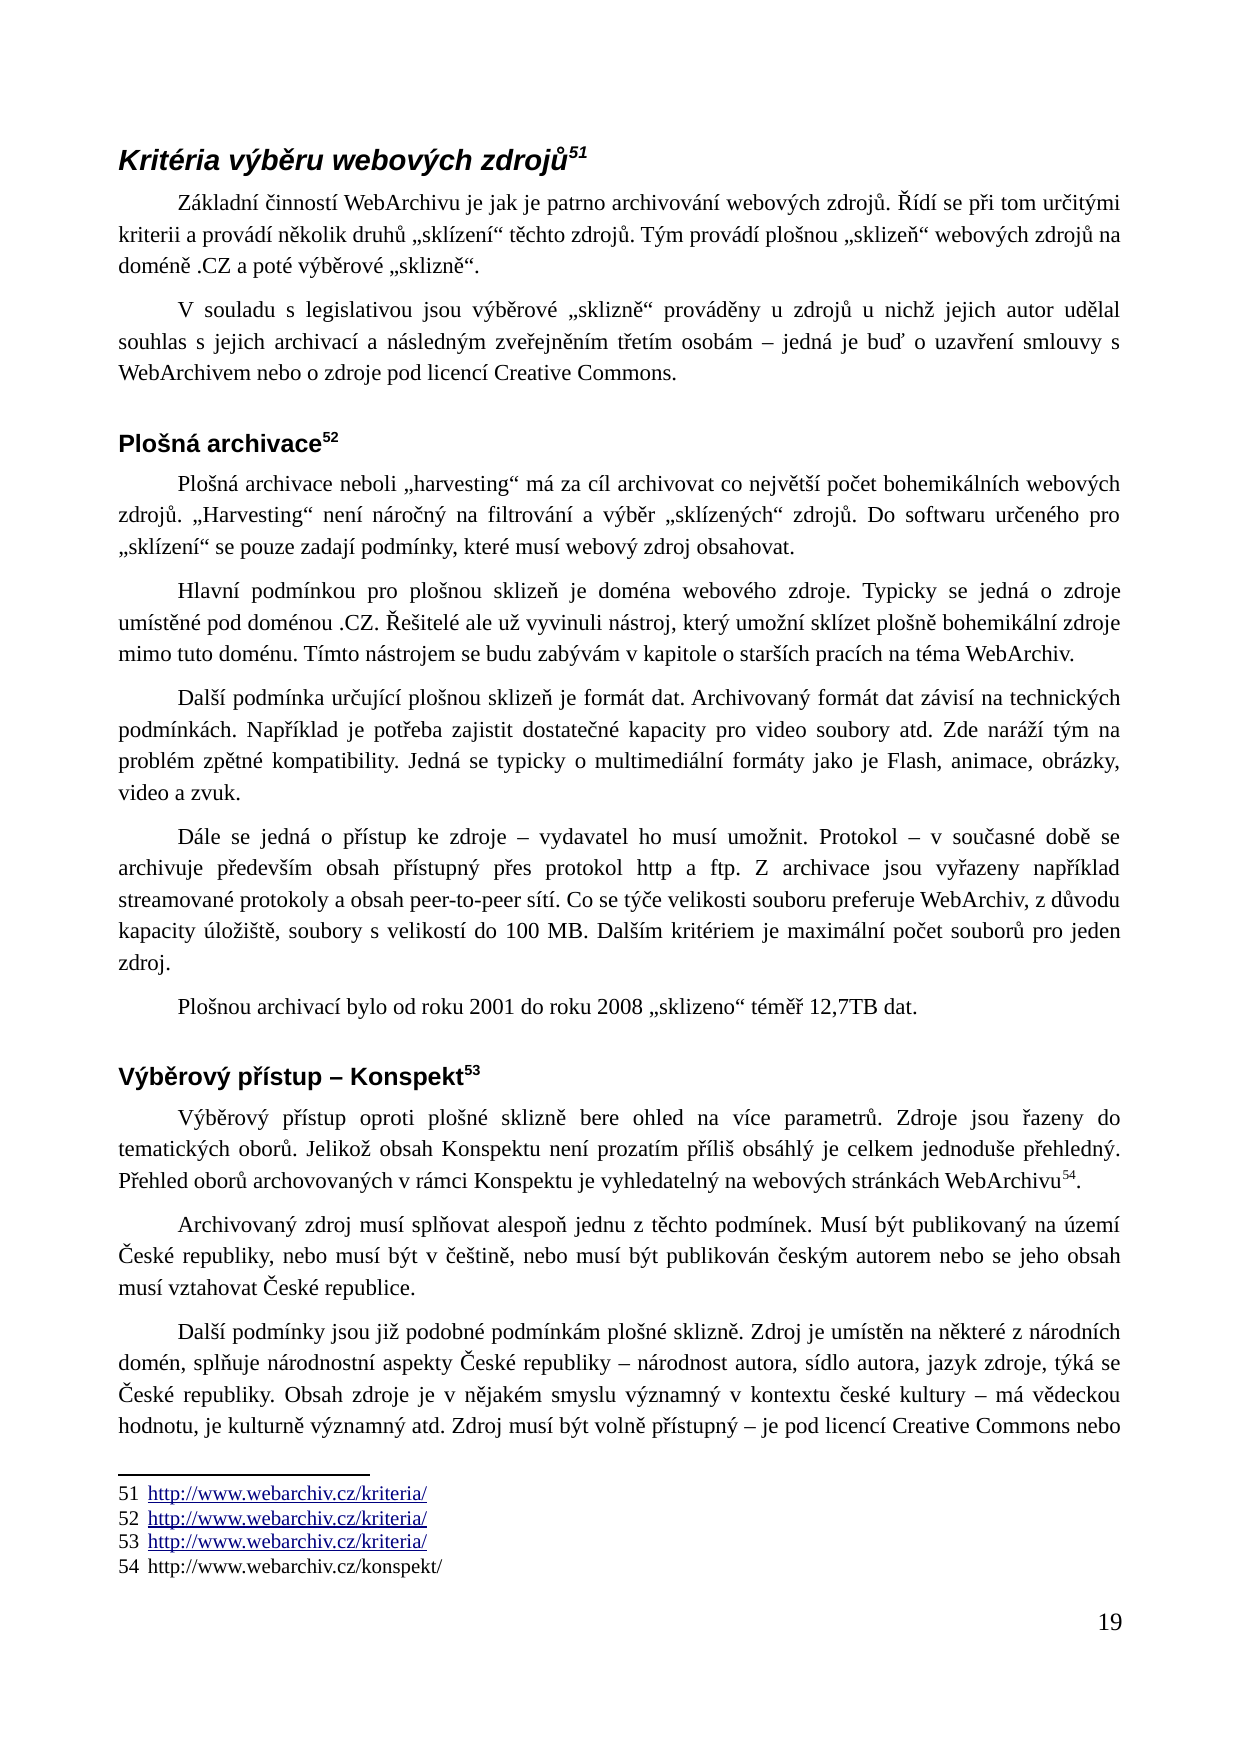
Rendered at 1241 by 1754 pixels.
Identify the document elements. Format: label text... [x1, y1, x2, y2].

subtitle Plošná archivace [118, 428, 1122, 457]
text Výběrový přístup oproti plošné sklizně bere ohled na více parametrů. Zdroje jsou řazeny do tematických oborů. Jelikož obsah Konspektu není prozatím příliš obsáhlý je celkem jednoduše přehledný. Přehled oborů archovovaných v rámci Konspektu je vyhledatelný na webových stránkách WebArchivu. [118, 1103, 1122, 1193]
text Základní činností WebArchivu je jak je patrno archivování webových zdrojů. Řídí se při tom určitými kriterii a provádí několik druhů „sklízení“ těchto zdrojů. Tým provádí plošnou „sklizeň“ webových zdrojů na doméně .CZ a poté výběrové „sklizně“. [118, 189, 1122, 279]
text Hlavní podmínkou pro plošnou sklizeň je doména webového zdroje. Typicky se jedná o zdroje umístěné pod doménou .CZ. Řešitelé ale už vyvinuli nástroj, který umožní sklízet plošně bohemikální zdroje mimo tuto doménu. Tímto nástrojem se budu zabývám v kapitole o starších pracích na téma WebArchiv. [118, 577, 1122, 666]
text http://www.webarchiv.cz/konspekt/ [118, 1553, 1122, 1578]
text http://www.webarchiv.cz/kriteria/ [118, 1481, 1122, 1505]
text Další podmínky jsou již podobné podmínkám plošné sklizně. Zdroj je umístěn na některé z národních domén, splňuje národnostní aspekty České republiky – národnost autora, sídlo autora, jazyk zdroje, týká se České republiky. Obsah zdroje je v nějakém smyslu významný v kontextu české kultury – má vědeckou hodnotu, je kulturně významný atd. Zdroj musí být volně přístupný – je pod licencí Creative Commons nebo [118, 1318, 1122, 1439]
subtitle Výběrový přístup – Konspekt [118, 1062, 1122, 1091]
text V souladu s legislativou jsou výběrové „sklizně“ prováděny u zdrojů u nichž jejich autor udělal souhlas s jejich archivací a následným zveřejněním třetím osobám – jedná je buď o uzavření smlouvy s WebArchivem nebo o zdroje pod licencí Creative Commons. [118, 296, 1122, 386]
subtitle Kritéria výběru webových zdrojů [118, 143, 1122, 177]
text Archivovaný zdroj musí splňovat alespoň jednu z těchto podmínek. Musí být publikovaný na území České republiky, nebo musí být v češtině, nebo musí být publikován českým autorem nebo se jeho obsah musí vztahovat České republice. [118, 1211, 1122, 1300]
text Dále se jedná o přístup ke zdroje – vydavatel ho musí umožnit. Protokol – v současné době se archivuje především obsah přístupný přes protokol http a ftp. Z archivace jsou vyřazeny například streamované protokoly a obsah peer-to-peer sítí. Co se týče velikosti souboru preferuje WebArchiv, z důvodu kapacity úložiště, soubory s velikostí do 100 MB. Dalším kritériem je maximální počet souborů pro jeden zdroj. [118, 823, 1122, 976]
text Další podmínka určující plošnou sklizeň je formát dat. Archivovaný formát dat závisí na technických podmínkách. Například je potřeba zajistit dostatečné kapacity pro video soubory atd. Zde naráží tým na problém zpětné kompatibility. Jedná se typicky o multimediální formáty jako je Flash, animace, obrázky, video a zvuk. [118, 684, 1122, 805]
text http://www.webarchiv.cz/kriteria/ [118, 1505, 1122, 1529]
text http://www.webarchiv.cz/kriteria/ [118, 1529, 1122, 1553]
text Plošnou archivací bylo od roku 2001 do roku 2008 „sklizeno“ téměř 12,7TB dat. [118, 993, 1122, 1019]
text Plošná archivace neboli „harvesting“ má za cíl archivovat co největší počet bohemikálních webových zdrojů. „Harvesting“ není náročný na filtrování a výběr „sklízených“ zdrojů. Do softwaru určeného pro „sklízení“ se pouze zadají podmínky, které musí webový zdroj obsahovat. [118, 470, 1122, 559]
